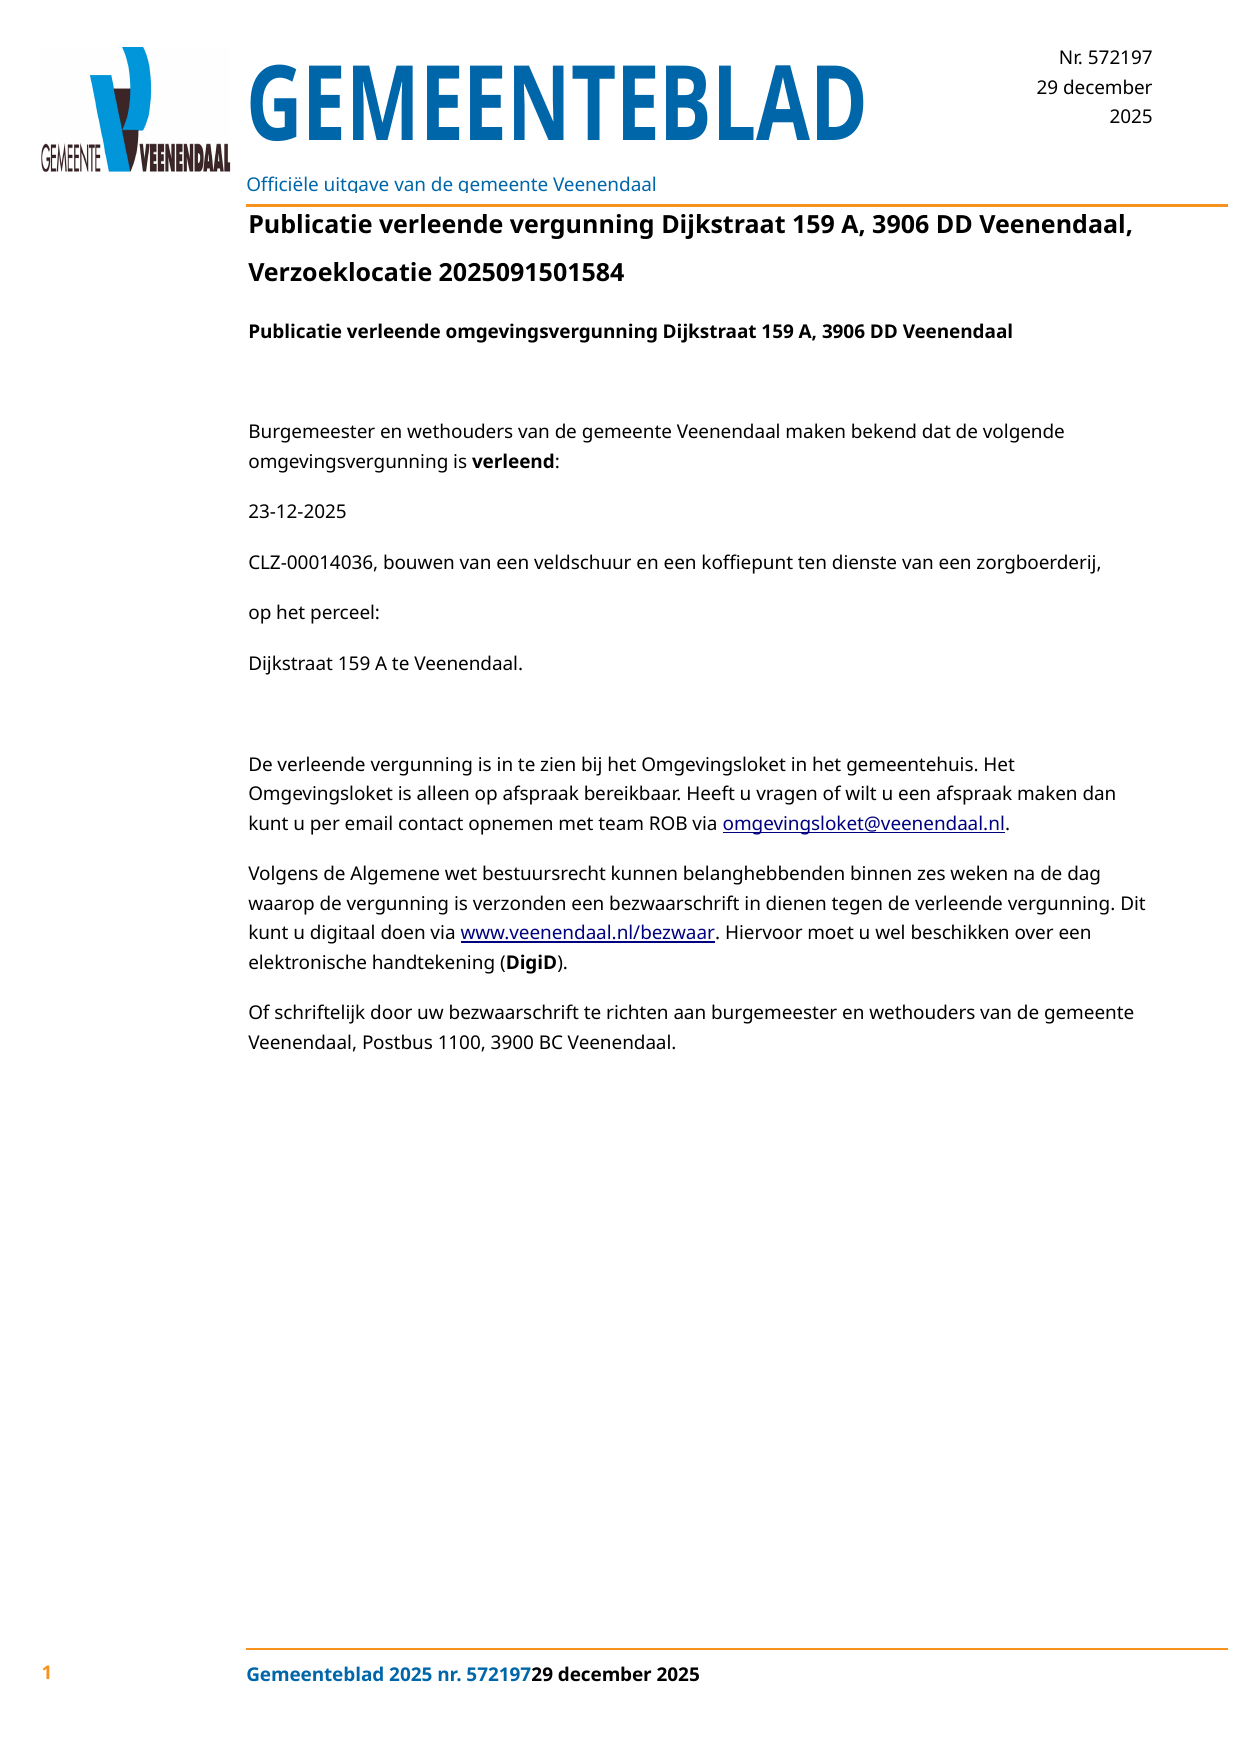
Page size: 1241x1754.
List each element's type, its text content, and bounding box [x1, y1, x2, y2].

text Volgens de Algemene wet bestuursrecht kunnen belanghebbenden binnen zes weken na de dag waarop de vergunning is verzonden een bezwaarschrift in dienen tegen de verleende vergunning. Dit kunt u digitaal doen via www.veenendaal.nl/bezwaar. Hiervoor moet u wel beschikken over een elektronische handtekening (DigiD). [248, 860, 1152, 975]
text CLZ-00014036, bouwen van een veldschuur en een koffiepunt ten dienste van een zorgboerderij, [248, 549, 1152, 575]
text Dijkstraat 159 A te Veenendaal. [248, 650, 1152, 676]
text Burgemeester en wethouders van de gemeente Veenendaal maken bekend dat de volgende omgevingsvergunning is verleend: [248, 419, 1152, 474]
text Of schriftelijk door uw bezwaarschrift te richten aan burgemeester en wethouders van de gemeente Veenendaal, Postbus 1100, 3900 BC Veenendaal. [248, 999, 1152, 1055]
picture [41, 47, 130, 172]
text Publicatie verleende vergunning Dijkstraat 159 A, 3906 DD Veenendaal, Verzoeklocatie 2025091501584 [248, 207, 1152, 288]
text Publicatie verleende omgevingsvergunning Dijkstraat 159 A, 3906 DD Veenendaal [248, 318, 1152, 344]
text De verleende vergunning is in te zien bij het Omgevingsloket in het gemeentehuis. Het Omgevingsloket is alleen op afspraak bereikbaar. Heeft u vragen of wilt u een afspraak maken dan kunt u per email contact opnemen met team ROB via omgevingsloket@veenendaal.nl. [248, 751, 1152, 836]
text op het perceel: [248, 599, 1152, 625]
picture [123, 47, 231, 172]
text 23-12-2025 [248, 499, 1152, 524]
